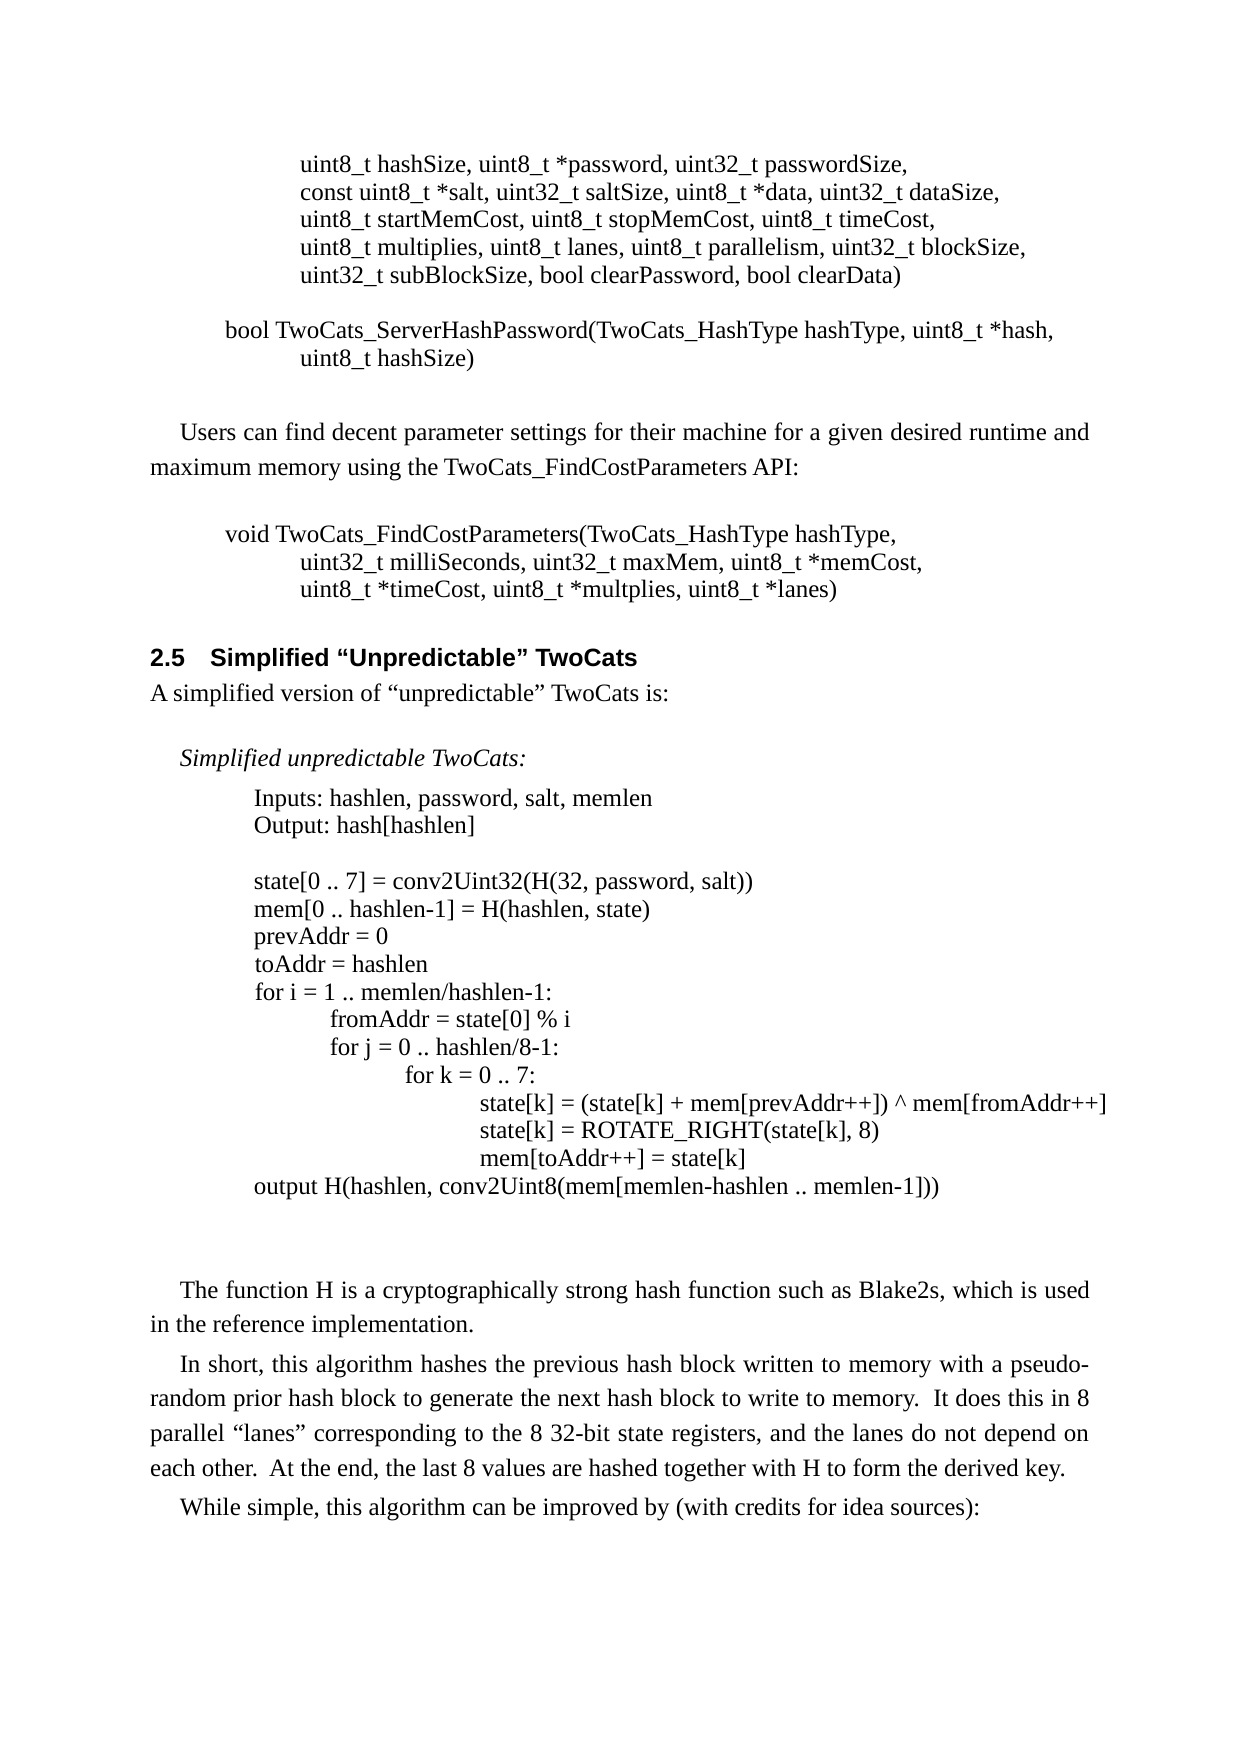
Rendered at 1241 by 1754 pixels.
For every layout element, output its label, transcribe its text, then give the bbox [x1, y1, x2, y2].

text The function H is a cryptographically strong hash function such as Blake2s, which is used in the reference implementation. [150, 1276, 1091, 1338]
text uint8_t hashSize, uint8_t *password, uint32_t passwordSize, [150, 150, 1091, 178]
text const uint8_t *salt, uint32_t saltSize, uint8_t *data, uint32_t dataSize, [150, 178, 1091, 205]
text Output: hash[hashlen] [179, 812, 1151, 839]
text In short, this algorithm hashes the previous hash block written to memory with a pseudo-random prior hash block to generate the next hash block to write to memory. It does this in 8 parallel “lanes” corresponding to the 8 32-bit state registers, and the lanes do not depend on each other. At the end, the last 8 values are hashed together with H to form the derived key. [150, 1350, 1091, 1481]
text fromAddr = state[0] % i [179, 1006, 1151, 1033]
text void TwoCats_FindCostParameters(TwoCats_HashType hashType, [150, 520, 1091, 548]
text for k = 0 .. 7: [179, 1061, 1151, 1089]
text state[k] = ROTATE_RIGHT(state[k], 8) [179, 1116, 1151, 1144]
text output H(hashlen, conv2Uint8(mem[memlen-hashlen .. memlen-1])) [179, 1172, 1151, 1199]
text prevAddr = 0 [179, 922, 1151, 950]
text uint8_t *timeCost, uint8_t *multplies, uint8_t *lanes) [150, 576, 1091, 603]
text Inputs: hashlen, password, salt, memlen [179, 784, 1151, 812]
text for i = 1 .. memlen/hashlen-1: [179, 978, 1151, 1006]
text state[0 .. 7] = conv2Uint32(H(32, password, salt)) [179, 867, 1151, 895]
text bool TwoCats_ServerHashPassword(TwoCats_HashType hashType, uint8_t *hash, [150, 316, 1091, 344]
text mem[0 .. hashlen-1] = H(hashlen, state) [179, 895, 1151, 922]
text uint32_t subBlockSize, bool clearPassword, bool clearData) [150, 261, 1091, 288]
text mem[toAddr++] = state[k] [179, 1144, 1151, 1172]
text Simplified unpredictable TwoCats: [179, 744, 1151, 771]
subtitle Simplified “Unpredictable” TwoCats [150, 644, 1091, 672]
text uint8_t startMemCost, uint8_t stopMemCost, uint8_t timeCost, [150, 205, 1091, 233]
text uint8_t hashSize) [150, 344, 1091, 372]
text state[k] = (state[k] + mem[prevAddr++]) ^ mem[fromAddr++] [179, 1089, 1151, 1116]
text Users can find decent parameter settings for their machine for a given desired runtime and maximum memory using the TwoCats_FindCostParameters API: [150, 418, 1091, 481]
text uint8_t multiplies, uint8_t lanes, uint8_t parallelism, uint32_t blockSize, [150, 233, 1091, 261]
text A simplified version of “unpredictable” TwoCats is: [150, 679, 1091, 707]
text uint32_t milliSeconds, uint32_t maxMem, uint8_t *memCost, [150, 548, 1091, 576]
text for j = 0 .. hashlen/8-1: [179, 1033, 1151, 1061]
text toAddr = hashlen [179, 950, 1151, 978]
text While simple, this algorithm can be improved by (with credits for idea sources): [150, 1493, 1091, 1521]
